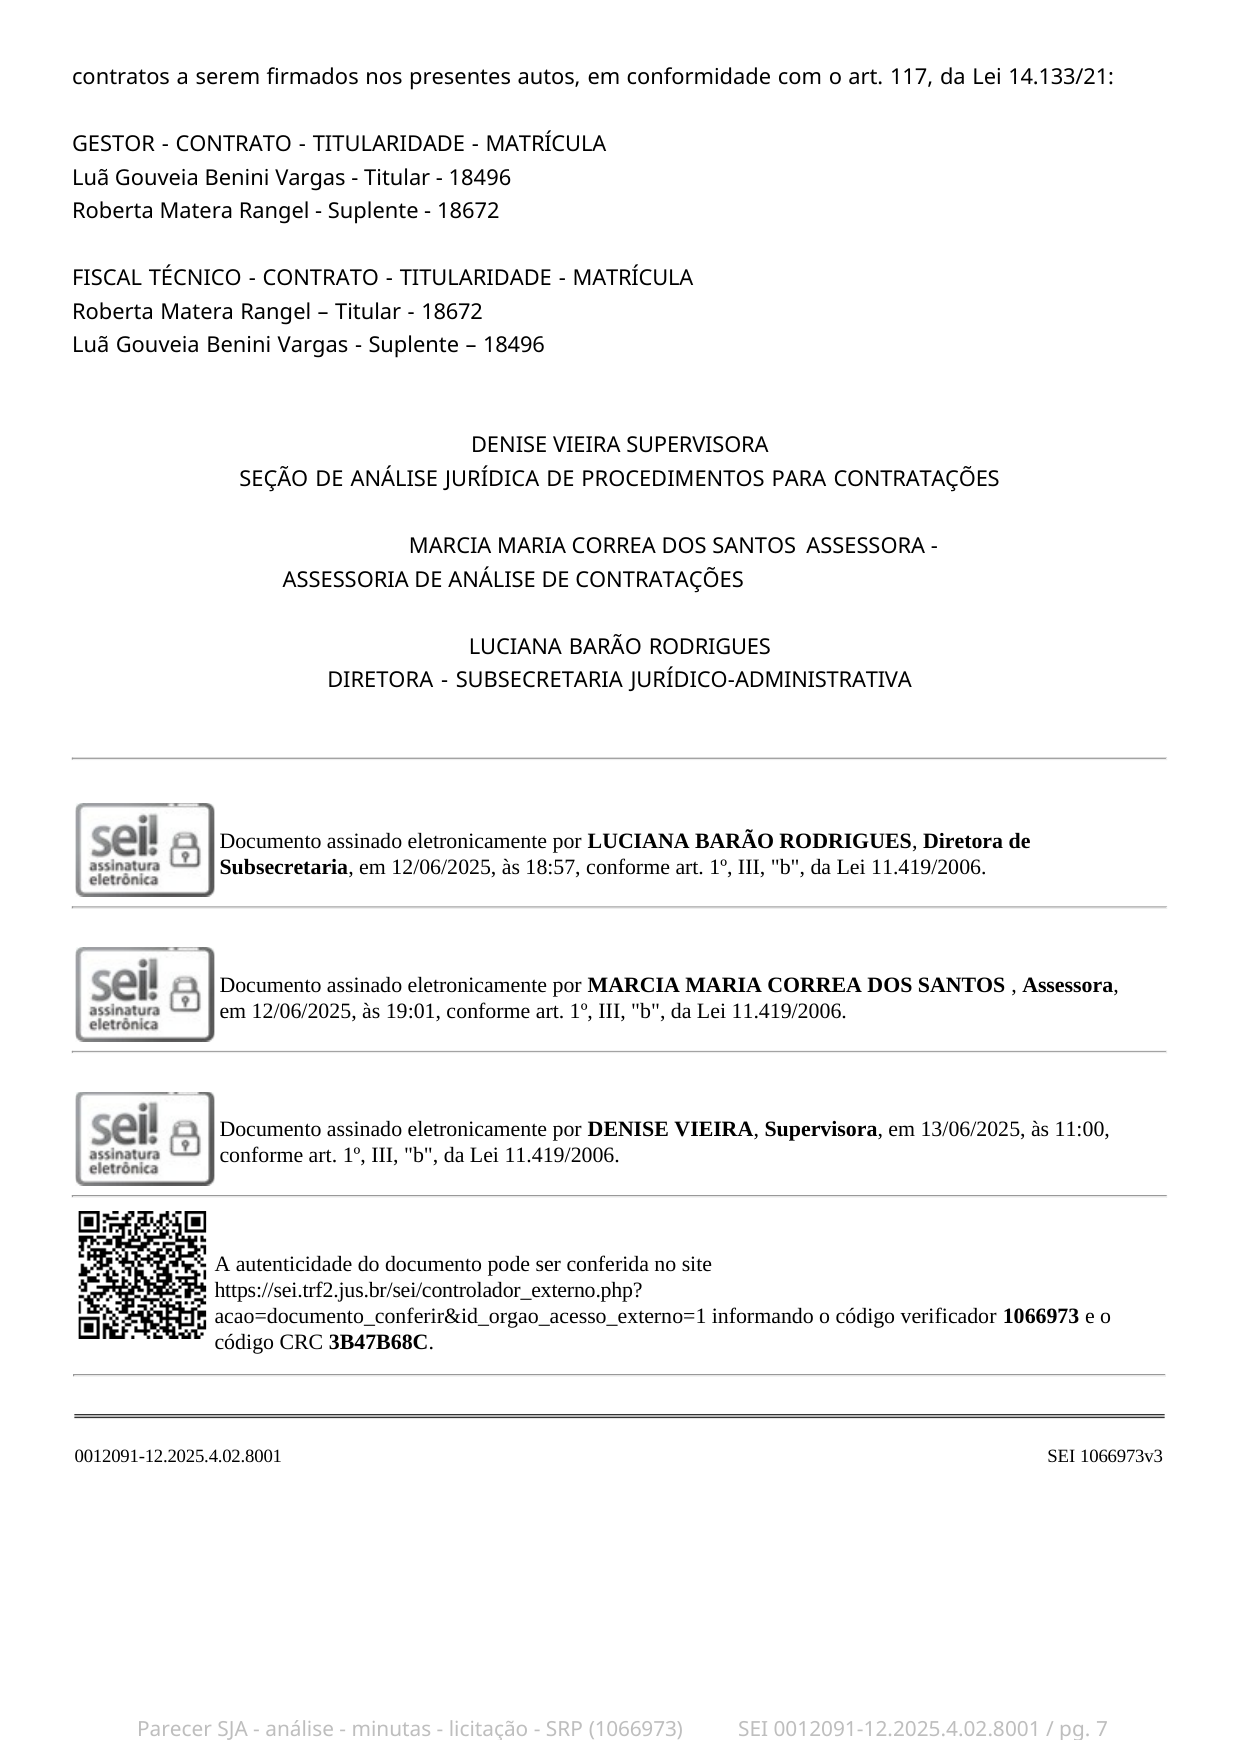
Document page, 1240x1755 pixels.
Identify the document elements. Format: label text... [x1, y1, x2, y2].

text Luã Gouveia Benini Vargas - Titular - 18496 Roberta Matera Rangel - Suplente - 18672 [72, 162, 574, 225]
text DENISE VIEIRA SUPERVISORA [464, 429, 775, 459]
text contratos a serem firmados nos presentes autos, em conformidade com o art. 117, da Lei 14.133/21: [72, 61, 1225, 91]
text 0012091-12.2025.4.02.8001 SEI 1066973v3 [74, 1445, 1225, 1466]
subtitle GESTOR - CONTRATO - TITULARIDADE - MATRÍCULA [72, 128, 1225, 158]
text Luã Gouveia Benini Vargas - Suplente – 18496 [72, 329, 1225, 359]
text A autenticidade do documento pode ser conferida no site https://sei.trf2.jus.br/sei/controlador_externo.php? acao=documento_conferir&id_orgao_acesso_externo=1 informando o código verificador 1066973 e o código CRC 3B47B68C. [214, 1251, 1134, 1354]
text Documento assinado eletronicamente por LUCIANA BARÃO RODRIGUES, Diretora de Subsecretaria, em 12/06/2025, às 18:57, conforme art. 1º, III, "b", da Lei 11.419/2006. [219, 828, 1134, 879]
text DIRETORA - SUBSECRETARIA JURÍDICO-ADMINISTRATIVA [49, 664, 1189, 694]
text LUCIANA BARÃO RODRIGUES [49, 631, 1190, 661]
text Documento assinado eletronicamente por MARCIA MARIA CORREA DOS SANTOS , Assessora, em 12/06/2025, às 19:01, conforme art. 1º, III, "b", da Lei 11.419/2006. [219, 972, 1134, 1023]
subtitle FISCAL TÉCNICO - CONTRATO - TITULARIDADE - MATRÍCULA [72, 262, 1225, 292]
text MARCIA MARIA CORREA DOS SANTOS ASSESSORA - ASSESSORIA DE ANÁLISE DE CONTRATAÇÕES [282, 530, 953, 593]
text SEÇÃO DE ANÁLISE JURÍDICA DE PROCEDIMENTOS PARA CONTRATAÇÕES [49, 463, 1189, 493]
text Roberta Matera Rangel – Titular - 18672 [72, 296, 1225, 326]
text Documento assinado eletronicamente por DENISE VIEIRA, Supervisora, em 13/06/2025, às 11:00, conforme art. 1º, III, "b", da Lei 11.419/2006. [219, 1116, 1134, 1168]
